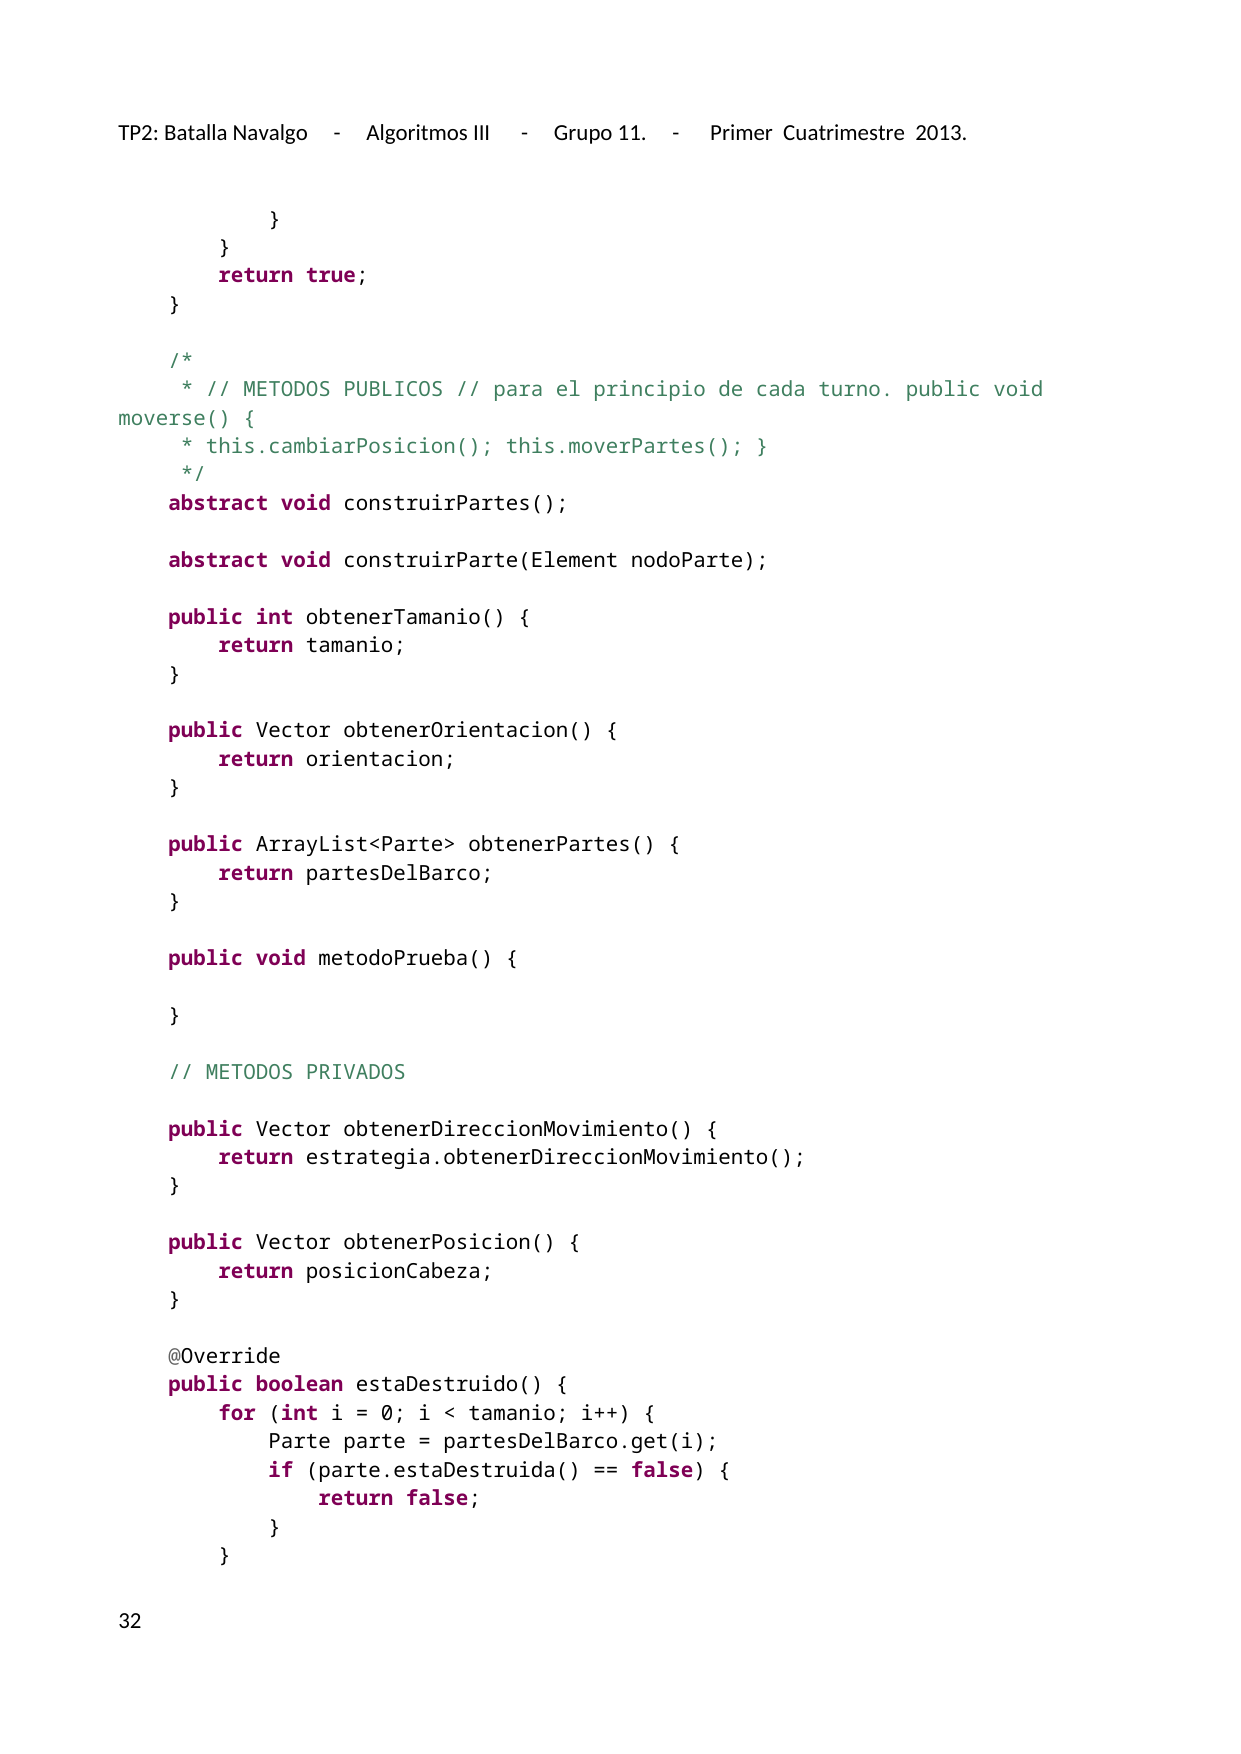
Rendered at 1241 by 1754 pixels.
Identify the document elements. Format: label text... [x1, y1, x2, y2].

text public int obtenerTamanio() { [118, 602, 1122, 630]
text } [118, 289, 1122, 317]
text Parte parte = partesDelBarco.get(i); [118, 1426, 1122, 1455]
text public void metodoPrueba() { [118, 943, 1122, 971]
text public Vector obtenerPosicion() { [118, 1227, 1122, 1256]
text public boolean estaDestruido() { [118, 1369, 1122, 1398]
text * this.cambiarPosicion(); this.moverPartes(); } [118, 431, 1122, 459]
text return tamanio; [118, 630, 1122, 659]
text } [118, 772, 1122, 801]
text * // METODOS PUBLICOS // para el principio de cada turno. public void moverse() { [118, 374, 1122, 431]
text if (parte.estaDestruida() == false) { [118, 1455, 1122, 1483]
text } [118, 1000, 1122, 1028]
text return true; [118, 261, 1122, 289]
text public Vector obtenerDireccionMovimiento() { [118, 1114, 1122, 1142]
text public Vector obtenerOrientacion() { [118, 716, 1122, 744]
text } [118, 232, 1122, 261]
text return false; [118, 1483, 1122, 1512]
text public ArrayList<Parte> obtenerPartes() { [118, 829, 1122, 858]
text } [118, 659, 1122, 687]
text /* [118, 346, 1122, 374]
text abstract void construirPartes(); [118, 488, 1122, 516]
text abstract void construirParte(Element nodoParte); [118, 545, 1122, 573]
text } [118, 1171, 1122, 1199]
text */ [118, 459, 1122, 488]
text } [118, 1512, 1122, 1540]
text } [118, 1284, 1122, 1313]
text return estrategia.obtenerDireccionMovimiento(); [118, 1142, 1122, 1171]
text } [118, 204, 1122, 232]
text return partesDelBarco; [118, 858, 1122, 886]
text } [118, 886, 1122, 914]
text for (int i = 0; i < tamanio; i++) { [118, 1398, 1122, 1426]
text return posicionCabeza; [118, 1256, 1122, 1284]
text } [118, 1540, 1122, 1569]
text @Override [118, 1341, 1122, 1369]
text return orientacion; [118, 744, 1122, 772]
text // METODOS PRIVADOS [118, 1057, 1122, 1085]
